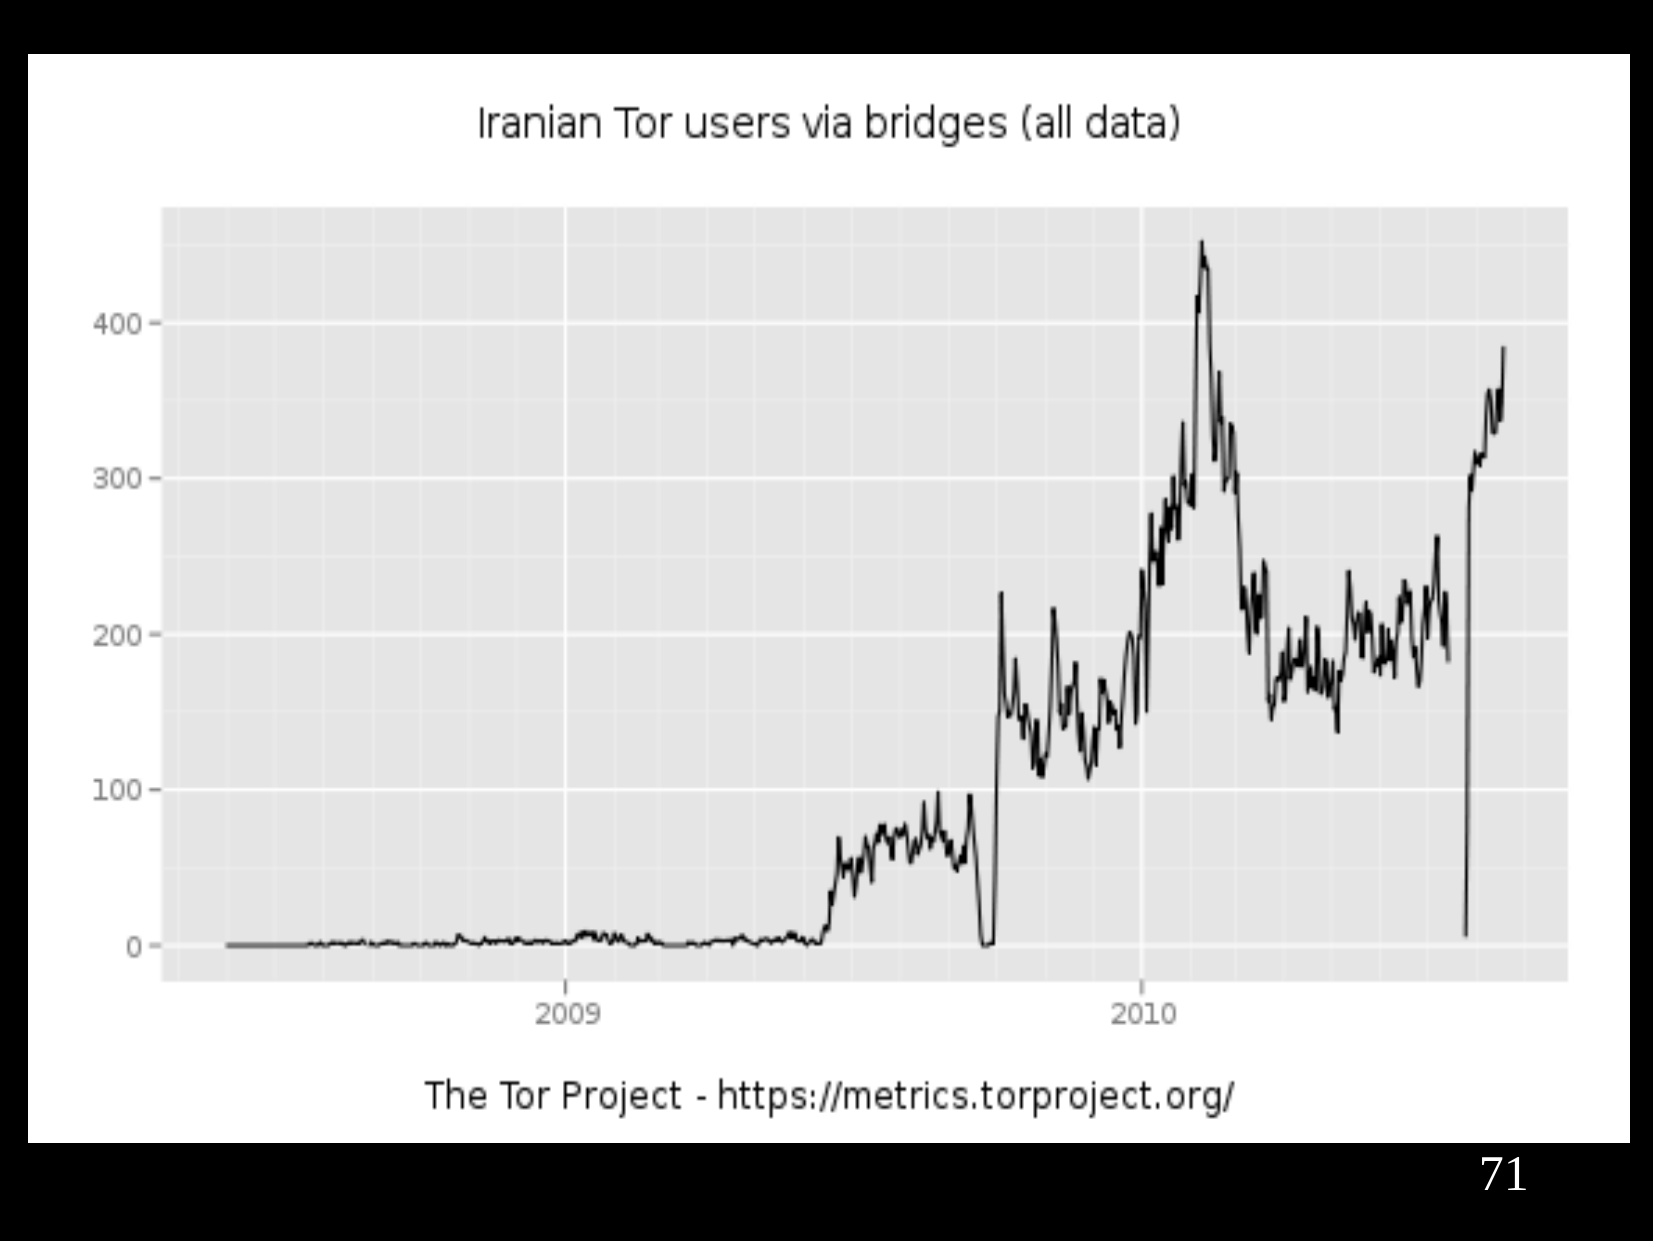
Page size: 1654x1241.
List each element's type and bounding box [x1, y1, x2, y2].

picture [28, 54, 1630, 1143]
